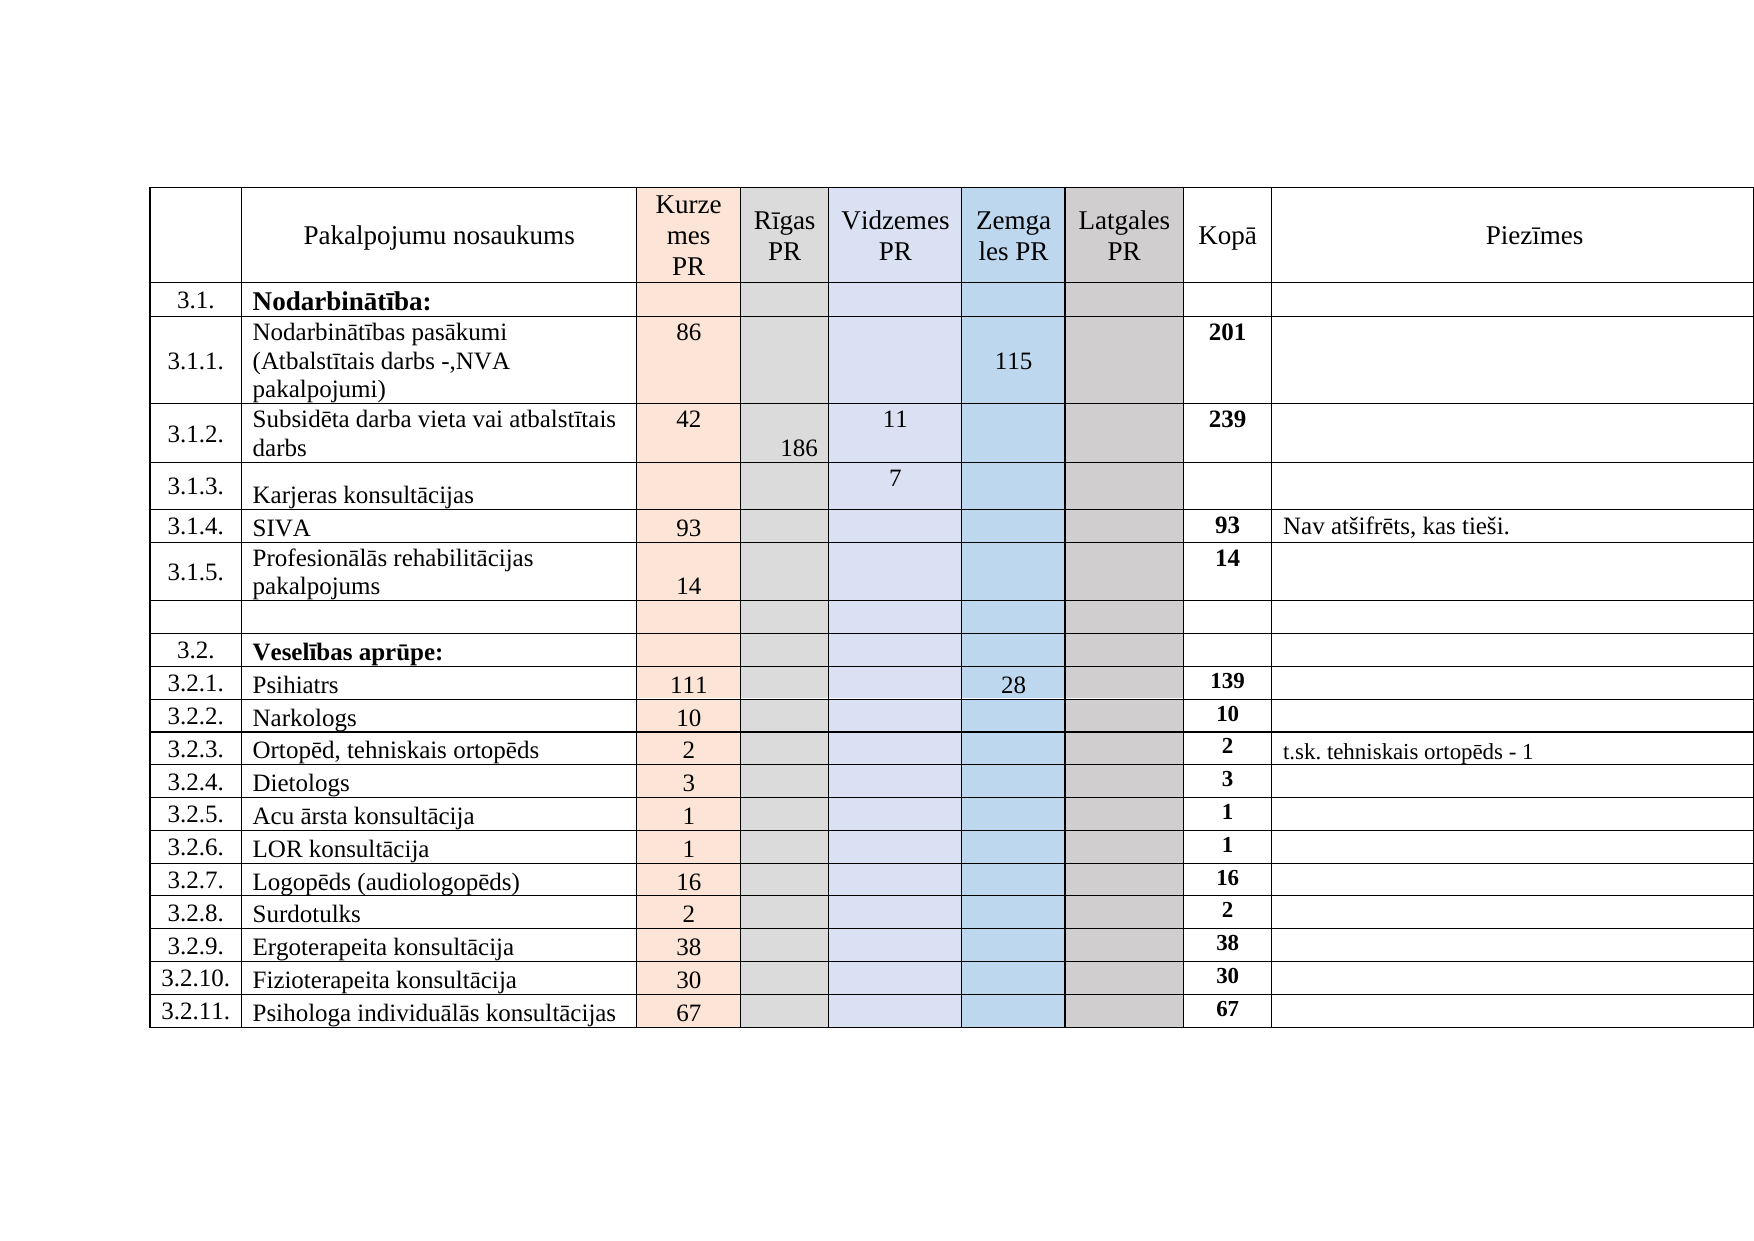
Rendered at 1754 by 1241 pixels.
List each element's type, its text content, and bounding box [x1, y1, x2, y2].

table_cell [1272, 798, 1753, 830]
table_cell [962, 283, 1064, 316]
table_cell [741, 510, 828, 542]
table_cell 3.2.6. [151, 831, 241, 863]
table_cell 30 [637, 962, 740, 994]
table_cell 3 [1184, 765, 1271, 797]
table_cell SIVA [242, 510, 636, 542]
table_cell 3.1.3. [151, 463, 241, 509]
table_cell t.sk. tehniskais ortopēds - 1 [1272, 733, 1753, 764]
table_cell 3.1.5. [151, 543, 241, 600]
table_cell Veselības aprūpe: [242, 634, 636, 666]
table_cell 3.2.11. [151, 995, 241, 1027]
table_cell [1066, 317, 1183, 403]
table_cell Psihiatrs [242, 667, 636, 698]
table_cell [962, 543, 1064, 600]
table_cell [741, 283, 828, 316]
table_cell 1 [637, 831, 740, 863]
table_cell 2 [637, 896, 740, 928]
table_cell [1066, 733, 1183, 764]
table_cell 1 [1184, 798, 1271, 830]
table_cell [1066, 765, 1183, 797]
table_header Rīgas PR [741, 188, 828, 282]
table_cell Narkologs [242, 700, 636, 731]
table_header Pakalpojumu nosaukums [242, 188, 636, 282]
table_cell [1066, 995, 1183, 1027]
table_cell [1272, 962, 1753, 994]
table_cell [829, 667, 961, 698]
table_header Zemgales PR [962, 188, 1064, 282]
table_header Kopā [1184, 188, 1271, 282]
table_cell [741, 543, 828, 600]
table_cell [741, 634, 828, 666]
table_cell [1272, 404, 1753, 462]
table_cell [637, 634, 740, 666]
table_cell [829, 831, 961, 863]
table_cell Karjeras konsultācijas [242, 463, 636, 509]
table_cell Nodarbinātība: [242, 283, 636, 316]
table_cell 186 [741, 404, 828, 462]
table_cell [741, 995, 828, 1027]
table_cell [1272, 601, 1753, 633]
table_cell [829, 700, 961, 731]
table_cell [829, 510, 961, 542]
table_cell 16 [1184, 864, 1271, 895]
table_cell [1184, 463, 1271, 509]
table_cell 30 [1184, 962, 1271, 994]
table_cell [242, 601, 636, 633]
table_cell 38 [637, 929, 740, 961]
table_cell [637, 283, 740, 316]
table_cell [962, 463, 1064, 509]
table_cell 2 [637, 733, 740, 764]
table_cell 14 [637, 543, 740, 600]
table_cell Ortopēd, tehniskais ortopēds [242, 733, 636, 764]
table_cell 93 [1184, 510, 1271, 542]
table_cell [962, 962, 1064, 994]
table_cell [1066, 283, 1183, 316]
table_cell Nodarbinātības pasākumi (Atbalstītais darbs -,NVA pakalpojumi) [242, 317, 636, 403]
table_cell [1272, 283, 1753, 316]
table_cell 111 [637, 667, 740, 698]
table_cell Acu ārsta konsultācija [242, 798, 636, 830]
table_cell [1066, 404, 1183, 462]
table_cell [1066, 463, 1183, 509]
table_cell [962, 700, 1064, 731]
table_cell [1066, 601, 1183, 633]
table_cell [741, 601, 828, 633]
table_header [151, 188, 241, 282]
table_cell [962, 995, 1064, 1027]
table_cell 3.2.2. [151, 700, 241, 731]
table_cell [962, 510, 1064, 542]
table_cell [962, 634, 1064, 666]
table_cell [1066, 962, 1183, 994]
table_cell [1066, 831, 1183, 863]
table_cell 3.2.7. [151, 864, 241, 895]
table_cell [829, 634, 961, 666]
table_cell [829, 864, 961, 895]
table_cell [829, 317, 961, 403]
table_cell [962, 929, 1064, 961]
table_cell [741, 831, 828, 863]
table_cell [962, 798, 1064, 830]
table_cell [962, 765, 1064, 797]
table_cell 139 [1184, 667, 1271, 698]
table_cell 3.1.1. [151, 317, 241, 403]
table_cell [1272, 929, 1753, 961]
table_cell [1066, 929, 1183, 961]
table_cell [962, 601, 1064, 633]
table_cell [962, 896, 1064, 928]
table_cell [741, 798, 828, 830]
table_cell 7 [829, 463, 961, 509]
table_cell 42 [637, 404, 740, 462]
table_cell [741, 929, 828, 961]
table_cell [741, 733, 828, 764]
table_cell Surdotulks [242, 896, 636, 928]
table_cell 14 [1184, 543, 1271, 600]
table_cell [1066, 634, 1183, 666]
table_cell 86 [637, 317, 740, 403]
table_cell [829, 543, 961, 600]
table_cell 10 [637, 700, 740, 731]
table_cell [1272, 831, 1753, 863]
table_cell 239 [1184, 404, 1271, 462]
table_cell 10 [1184, 700, 1271, 731]
table_cell [962, 864, 1064, 895]
table_cell [1066, 798, 1183, 830]
table_cell [1066, 700, 1183, 731]
table_cell [829, 283, 961, 316]
table_cell [1272, 667, 1753, 698]
table_cell [741, 667, 828, 698]
table_cell 3.2.4. [151, 765, 241, 797]
table_header Vidzemes PR [829, 188, 961, 282]
table_cell 2 [1184, 896, 1271, 928]
table_cell Subsidēta darba vieta vai atbalstītais darbs [242, 404, 636, 462]
table_cell [1066, 510, 1183, 542]
table_cell [1272, 634, 1753, 666]
table_cell 28 [962, 667, 1064, 698]
table_cell 2 [1184, 733, 1271, 764]
table_cell [1272, 864, 1753, 895]
table_header Kurzemes PR [637, 188, 740, 282]
table_cell [1272, 995, 1753, 1027]
table_cell Nav atšifrēts, kas tieši. [1272, 510, 1753, 542]
table_cell Fizioterapeita konsultācija [242, 962, 636, 994]
table_cell [829, 798, 961, 830]
table_cell [829, 765, 961, 797]
table_cell Profesionālās rehabilitācijas pakalpojums [242, 543, 636, 600]
table_cell 201 [1184, 317, 1271, 403]
table_header Latgales PR [1066, 188, 1183, 282]
table_cell Ergoterapeita konsultācija [242, 929, 636, 961]
table_cell Logopēds (audiologopēds) [242, 864, 636, 895]
table_cell 3 [637, 765, 740, 797]
table_cell [1066, 543, 1183, 600]
table_cell [741, 864, 828, 895]
table_cell 1 [637, 798, 740, 830]
table_cell 38 [1184, 929, 1271, 961]
table_cell [1066, 864, 1183, 895]
table_cell [962, 733, 1064, 764]
table_cell [829, 962, 961, 994]
table_cell [741, 962, 828, 994]
table_cell [1272, 463, 1753, 509]
table_cell 3.2.9. [151, 929, 241, 961]
table_cell [637, 601, 740, 633]
table_cell 3.2.3. [151, 733, 241, 764]
table_cell 67 [1184, 995, 1271, 1027]
table_cell 3.2.1. [151, 667, 241, 698]
table_cell 3.2.5. [151, 798, 241, 830]
table_cell [829, 896, 961, 928]
table_cell 3.1.4. [151, 510, 241, 542]
table_cell [962, 404, 1064, 462]
table_cell Psihologa individuālās konsultācijas [242, 995, 636, 1027]
table_cell [829, 733, 961, 764]
table_cell [1272, 317, 1753, 403]
table_cell 93 [637, 510, 740, 542]
table_cell [829, 601, 961, 633]
table_cell 16 [637, 864, 740, 895]
table_cell [741, 463, 828, 509]
table_cell 1 [1184, 831, 1271, 863]
table_cell [1272, 896, 1753, 928]
table_cell [637, 463, 740, 509]
table_cell [829, 929, 961, 961]
table_cell [1184, 601, 1271, 633]
table_cell [1272, 700, 1753, 731]
table_cell [741, 700, 828, 731]
table_cell 3.2. [151, 634, 241, 666]
table_cell 3.1.2. [151, 404, 241, 462]
table_cell 67 [637, 995, 740, 1027]
table_cell 3.1. [151, 283, 241, 316]
table_cell [741, 765, 828, 797]
table_cell 3.2.10. [151, 962, 241, 994]
table_cell [741, 317, 828, 403]
table_header Piezīmes [1272, 188, 1753, 282]
table_cell [829, 995, 961, 1027]
table_cell [151, 601, 241, 633]
table_cell 11 [829, 404, 961, 462]
table_cell [962, 831, 1064, 863]
table_cell [1184, 634, 1271, 666]
table_cell LOR konsultācija [242, 831, 636, 863]
table_cell [1272, 543, 1753, 600]
table_cell 3.2.8. [151, 896, 241, 928]
table_cell [1184, 283, 1271, 316]
table_cell [1066, 667, 1183, 698]
table_cell [741, 896, 828, 928]
table_cell [1066, 896, 1183, 928]
table_cell [1272, 765, 1753, 797]
table_cell 115 [962, 317, 1064, 403]
table_cell Dietologs [242, 765, 636, 797]
